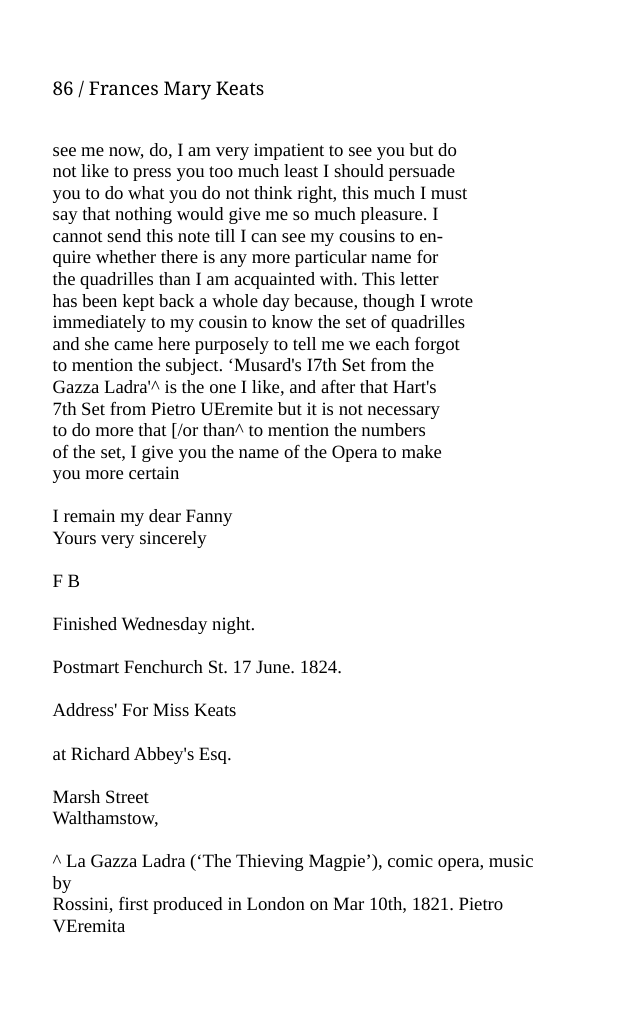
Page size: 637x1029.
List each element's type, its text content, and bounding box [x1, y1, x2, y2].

text Gazza Ladra'^ is the one I like, and after that Hart's [52, 376, 538, 397]
text F B [52, 570, 538, 591]
text 7th Set from Pietro UEremite but it is not necessary [52, 397, 538, 419]
text cannot send this note till I can see my cousins to en- [52, 225, 538, 246]
text Rossini, first produced in London on Mar 10th, 1821. Pietro VEremita [52, 893, 538, 936]
text say that nothing would give me so much pleasure. I [52, 203, 538, 225]
text you to do what you do not think right, this much I must [52, 182, 538, 203]
text Address' For Miss Keats [52, 699, 538, 721]
text at Richard Abbey's Esq. [52, 742, 538, 764]
text quire whether there is any more particular name for [52, 246, 538, 268]
text I remain my dear Fanny [52, 505, 538, 527]
text Yours very sincerely [52, 527, 538, 548]
text to do more that [/or than^ to mention the numbers [52, 419, 538, 441]
text of the set, I give you the name of the Opera to make [52, 441, 538, 462]
text ^ La Gazza Ladra (‘The Thieving Magpie’), comic opera, music by [52, 850, 538, 893]
text you more certain [52, 462, 538, 484]
text to mention the subject. ‘Musard's I7th Set from the [52, 354, 538, 376]
text has been kept back a whole day because, though I wrote [52, 289, 538, 311]
text not like to press you too much least I should persuade [52, 160, 538, 182]
text Postmart Fenchurch St. 17 June. 1824. [52, 656, 538, 678]
text and she came here purposely to tell me we each forgot [52, 333, 538, 354]
text Walthamstow, [52, 807, 538, 829]
text see me now, do, I am very impatient to see you but do [52, 139, 538, 160]
text Finished Wednesday night. [52, 613, 538, 634]
text Marsh Street [52, 786, 538, 807]
text immediately to my cousin to know the set of quadrilles [52, 311, 538, 333]
text the quadrilles than I am acquainted with. This letter [52, 268, 538, 289]
